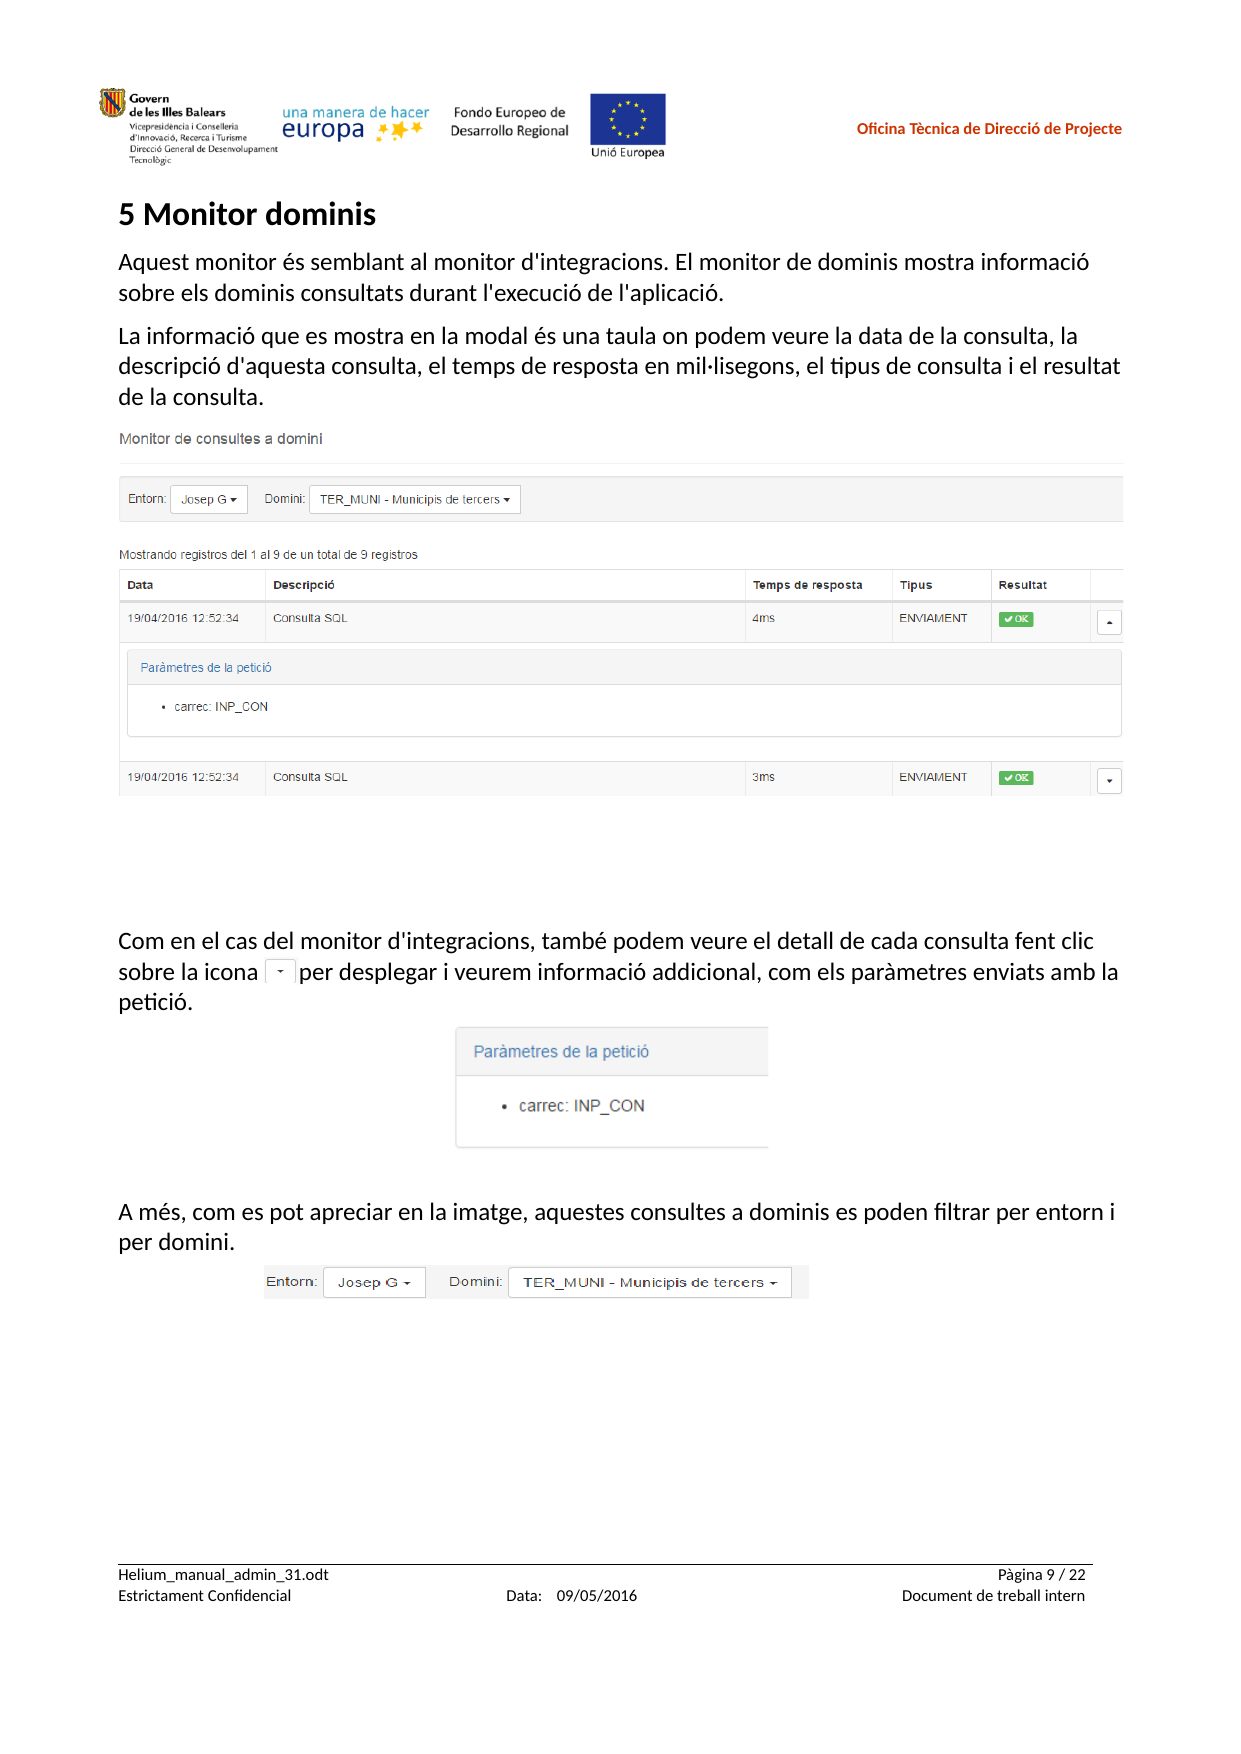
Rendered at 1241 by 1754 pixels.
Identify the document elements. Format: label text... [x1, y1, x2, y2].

text A més, com es pot apreciar en la imatge, aquestes consultes a dominis es poden filtrar per entorn i per domini. [118, 1196, 1122, 1257]
picture [119, 430, 1124, 796]
subtitle 5 Monitor dominis [118, 193, 1122, 234]
text Aquest monitor és semblant al monitor d'integracions. El monitor de dominis mostra informació sobre els dominis consultats durant l'execució de l'aplicació. [118, 246, 1122, 307]
text Com en el cas del monitor d'integracions, també podem veure el detall de cada consulta fent clic sobre la icona per desplegar i veurem informació addicional, com els paràmetres enviats amb la petició. [118, 925, 1122, 1017]
text La informació que es mostra en la modal és una taula on podem veure la data de la consulta, la descripció d'aquesta consulta, el temps de resposta en mil·lisegons, el tipus de consulta i el resultat de la consulta. [118, 320, 1122, 411]
picture [99, 87, 668, 166]
